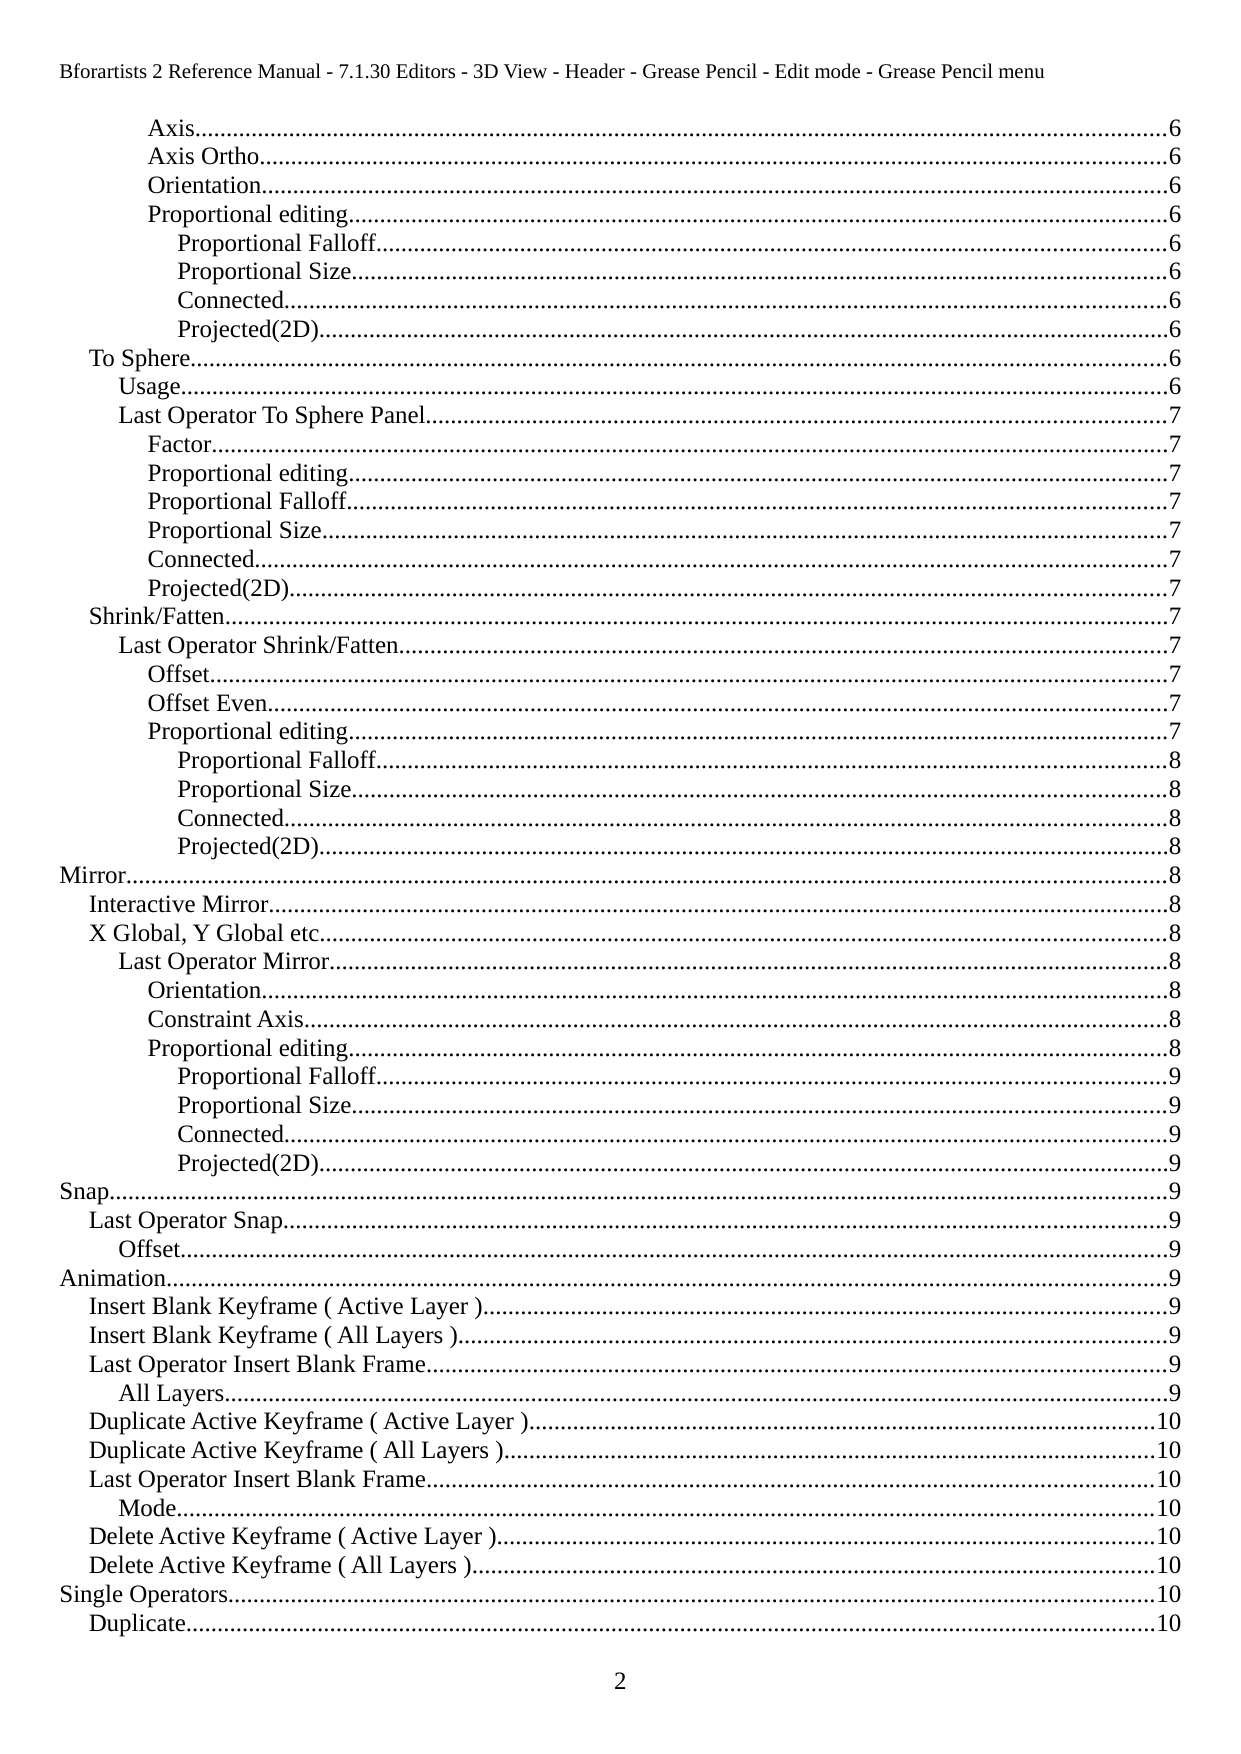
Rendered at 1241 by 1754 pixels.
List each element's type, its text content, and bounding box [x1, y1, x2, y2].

text Factor 7 [147, 429, 1181, 458]
text Delete Active Keyframe ( Active Layer ) 10 [88, 1521, 1181, 1550]
text Offset 9 [118, 1234, 1181, 1263]
text Offset 7 [147, 659, 1181, 688]
text X Global, Y Global etc. 8 [88, 918, 1181, 946]
text All Layers 9 [118, 1378, 1181, 1406]
text Last Operator Shrink/Fatten 7 [118, 630, 1181, 659]
text Proportional editing 7 [147, 458, 1181, 486]
text Proportional editing 8 [147, 1033, 1181, 1061]
text Usage 6 [118, 371, 1181, 400]
text Connected 8 [177, 803, 1181, 831]
text Snap 9 [59, 1176, 1181, 1205]
text Axis Ortho 6 [147, 141, 1181, 170]
text Last Operator Mirror 8 [118, 946, 1181, 975]
text Animation 9 [59, 1263, 1181, 1291]
text Proportional Falloff 6 [177, 228, 1181, 256]
text To Sphere 6 [88, 343, 1181, 371]
text Last Operator To Sphere Panel 7 [118, 400, 1181, 429]
text Mirror 8 [59, 860, 1181, 889]
text Proportional Size 7 [147, 515, 1181, 544]
text Projected(2D) 7 [147, 573, 1181, 601]
text Insert Blank Keyframe ( Active Layer ) 9 [88, 1291, 1181, 1320]
text Proportional editing 6 [147, 199, 1181, 228]
text Orientation 8 [147, 975, 1181, 1004]
text Projected(2D) 6 [177, 314, 1181, 343]
text Proportional Falloff 9 [177, 1061, 1181, 1090]
text Last Operator Snap 9 [88, 1205, 1181, 1234]
text Proportional Size 6 [177, 256, 1181, 285]
text Last Operator Insert Blank Frame 9 [88, 1349, 1181, 1378]
text Delete Active Keyframe ( All Layers ) 10 [88, 1550, 1181, 1579]
text Proportional Size 9 [177, 1090, 1181, 1119]
text Orientation 6 [147, 170, 1181, 199]
text Duplicate Active Keyframe ( Active Layer ) 10 [88, 1406, 1181, 1435]
text Duplicate 10 [88, 1608, 1181, 1636]
text Proportional Size 8 [177, 774, 1181, 803]
text Projected(2D) 8 [177, 831, 1181, 860]
text Axis 6 [147, 113, 1181, 141]
text Single Operators 10 [59, 1579, 1181, 1608]
text Projected(2D) 9 [177, 1148, 1181, 1176]
text Proportional Falloff 8 [177, 745, 1181, 774]
text Mode 10 [118, 1493, 1181, 1521]
text Constraint Axis 8 [147, 1004, 1181, 1033]
text Last Operator Insert Blank Frame 10 [88, 1464, 1181, 1493]
text Proportional editing 7 [147, 716, 1181, 745]
text Interactive Mirror 8 [88, 889, 1181, 918]
text Connected 6 [177, 285, 1181, 314]
text Duplicate Active Keyframe ( All Layers ) 10 [88, 1435, 1181, 1464]
text Offset Even 7 [147, 688, 1181, 716]
text Insert Blank Keyframe ( All Layers ) 9 [88, 1320, 1181, 1349]
text Connected 9 [177, 1119, 1181, 1148]
text Proportional Falloff 7 [147, 486, 1181, 515]
text Shrink/Fatten 7 [88, 601, 1181, 630]
text Connected 7 [147, 544, 1181, 573]
